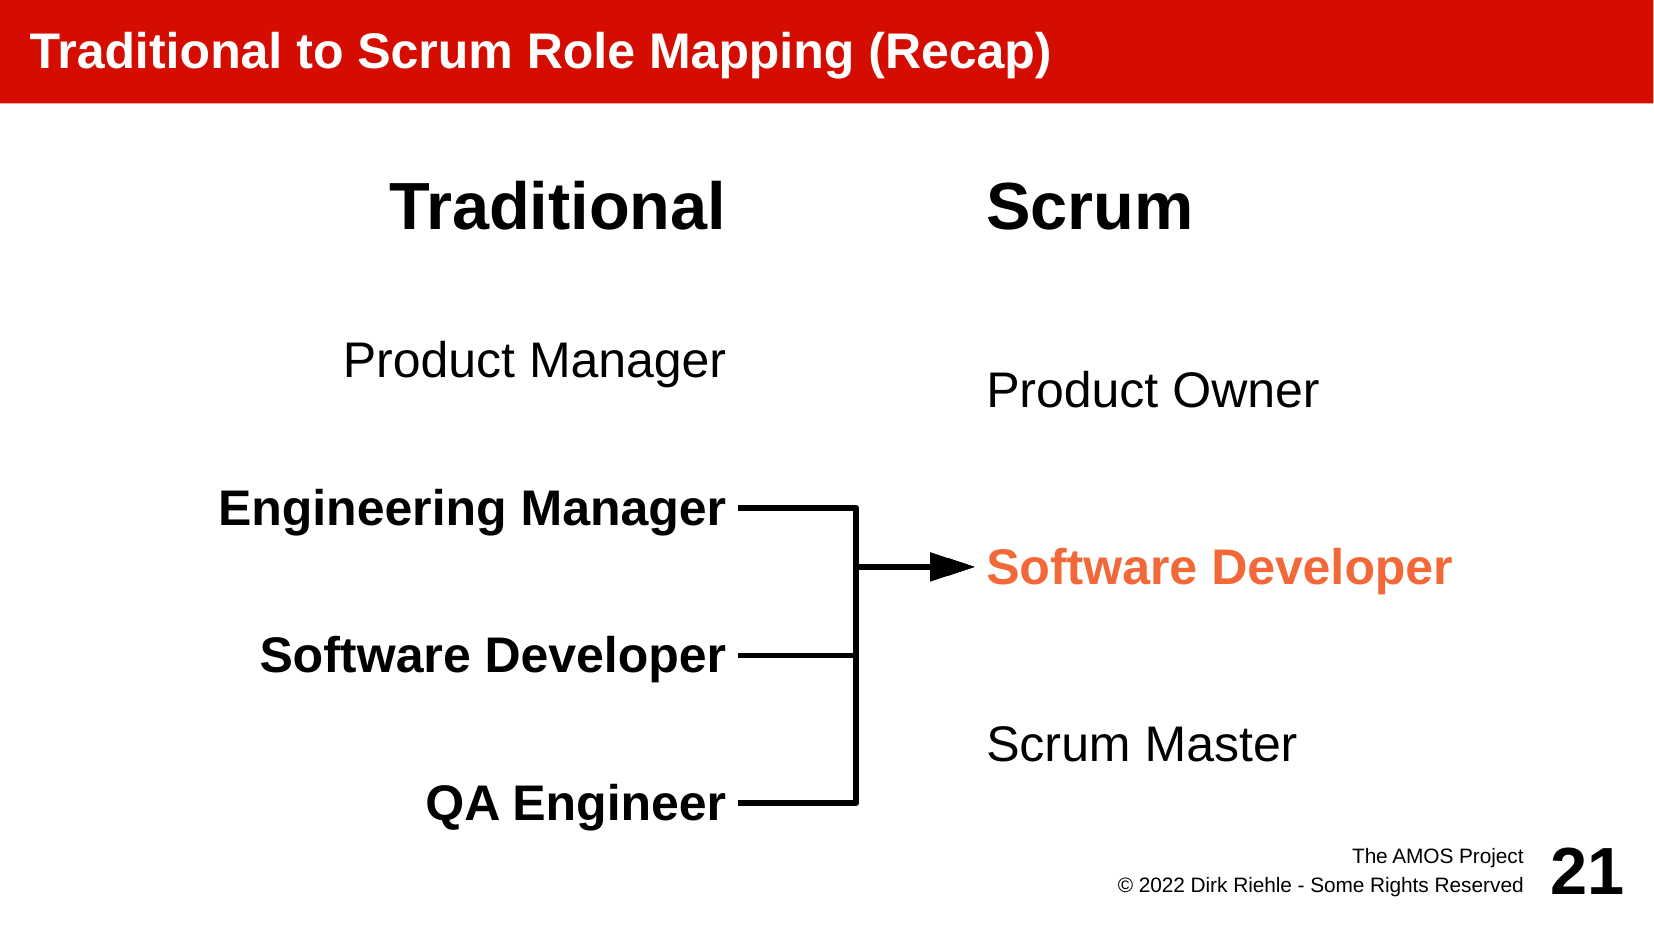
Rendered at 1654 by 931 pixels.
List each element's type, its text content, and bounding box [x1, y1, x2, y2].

text_box Engineering Manager [0, 419, 739, 597]
text_box Scrum [974, 118, 1565, 271]
title Traditional to Scrum Role Mapping (Recap) [0, 0, 1654, 104]
text_box Product Owner [974, 271, 1654, 508]
text_box Scrum Master [974, 686, 1565, 863]
text_box QA Engineer [147, 745, 739, 892]
text_box Software Developer [59, 597, 739, 745]
text_box Product Manager [147, 271, 739, 449]
text_box Software Developer [974, 448, 1625, 686]
text_box Traditional [147, 118, 739, 271]
